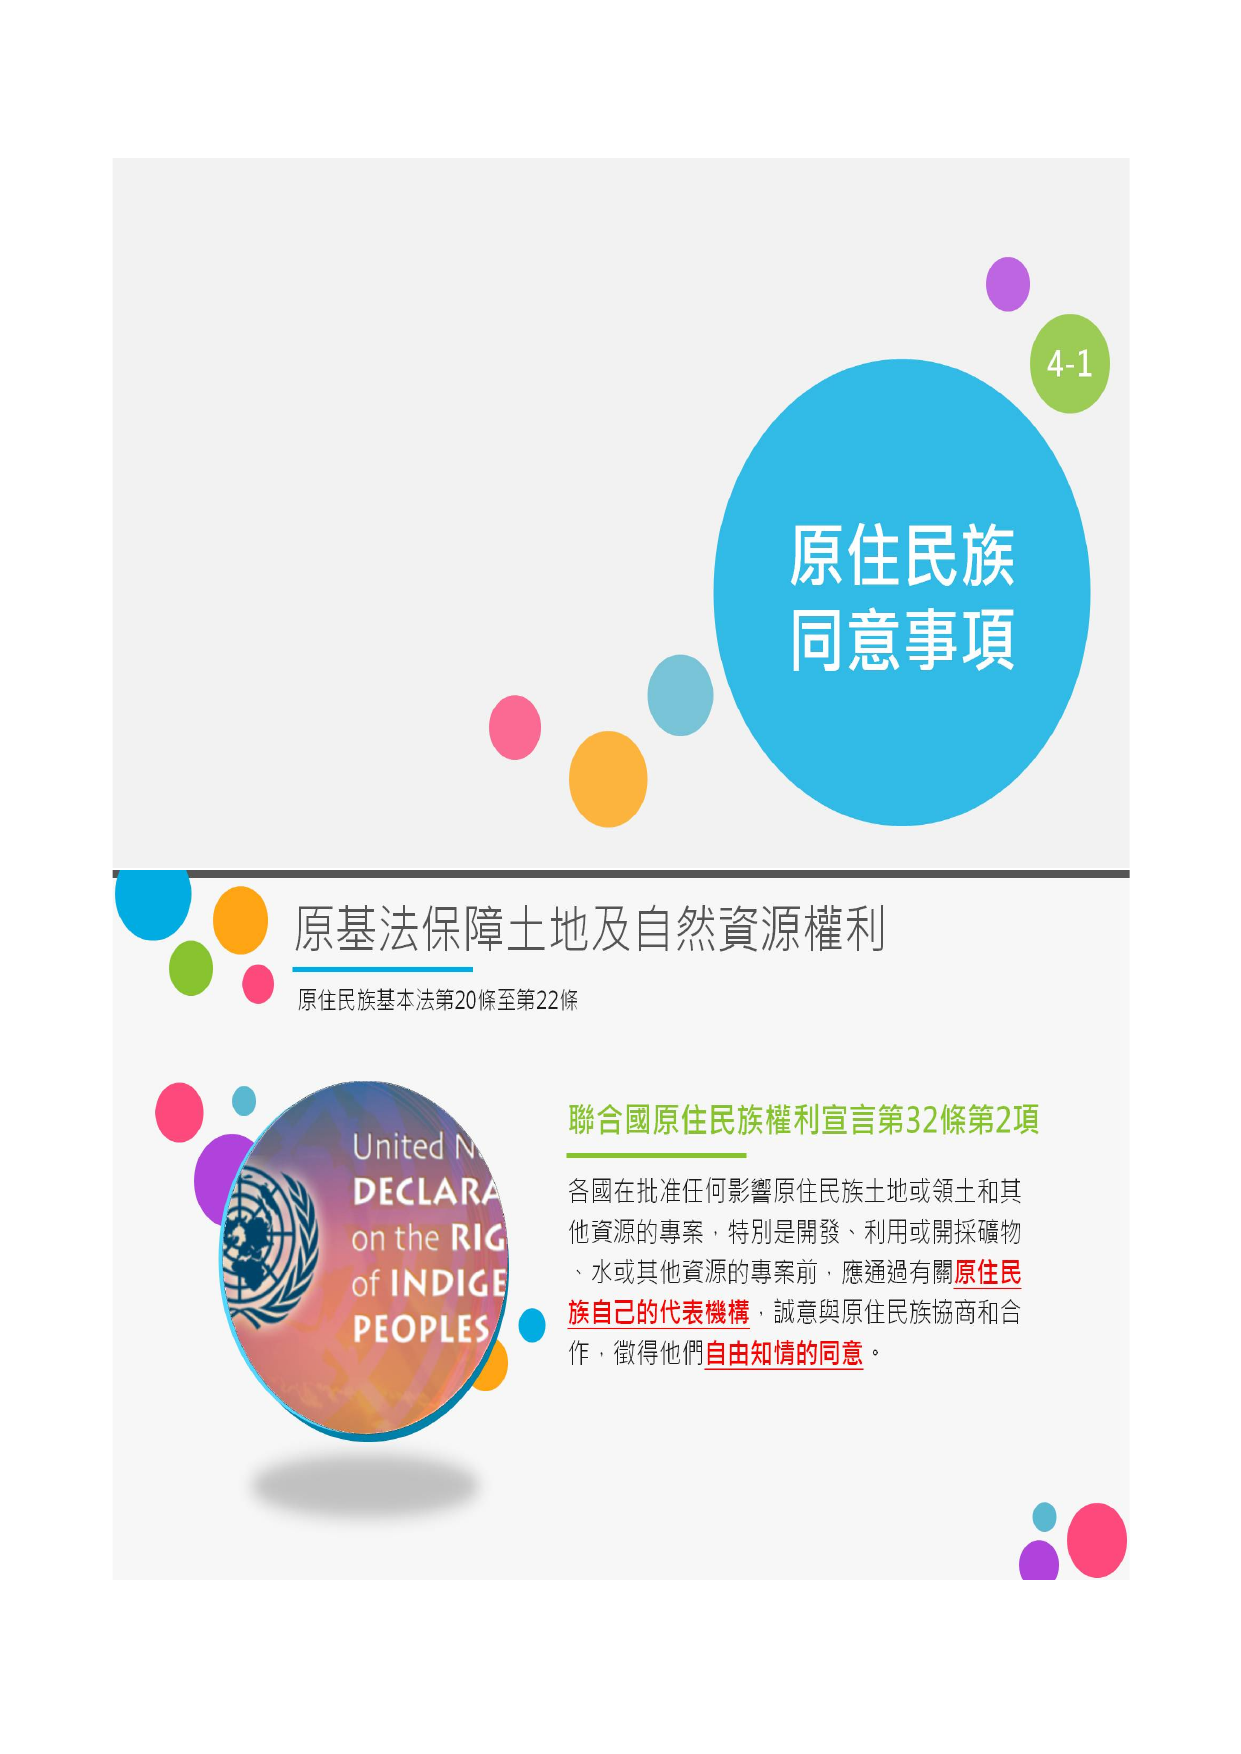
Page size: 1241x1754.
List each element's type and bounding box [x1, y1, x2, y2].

picture [112, 870, 1130, 1580]
picture [112, 158, 1130, 868]
